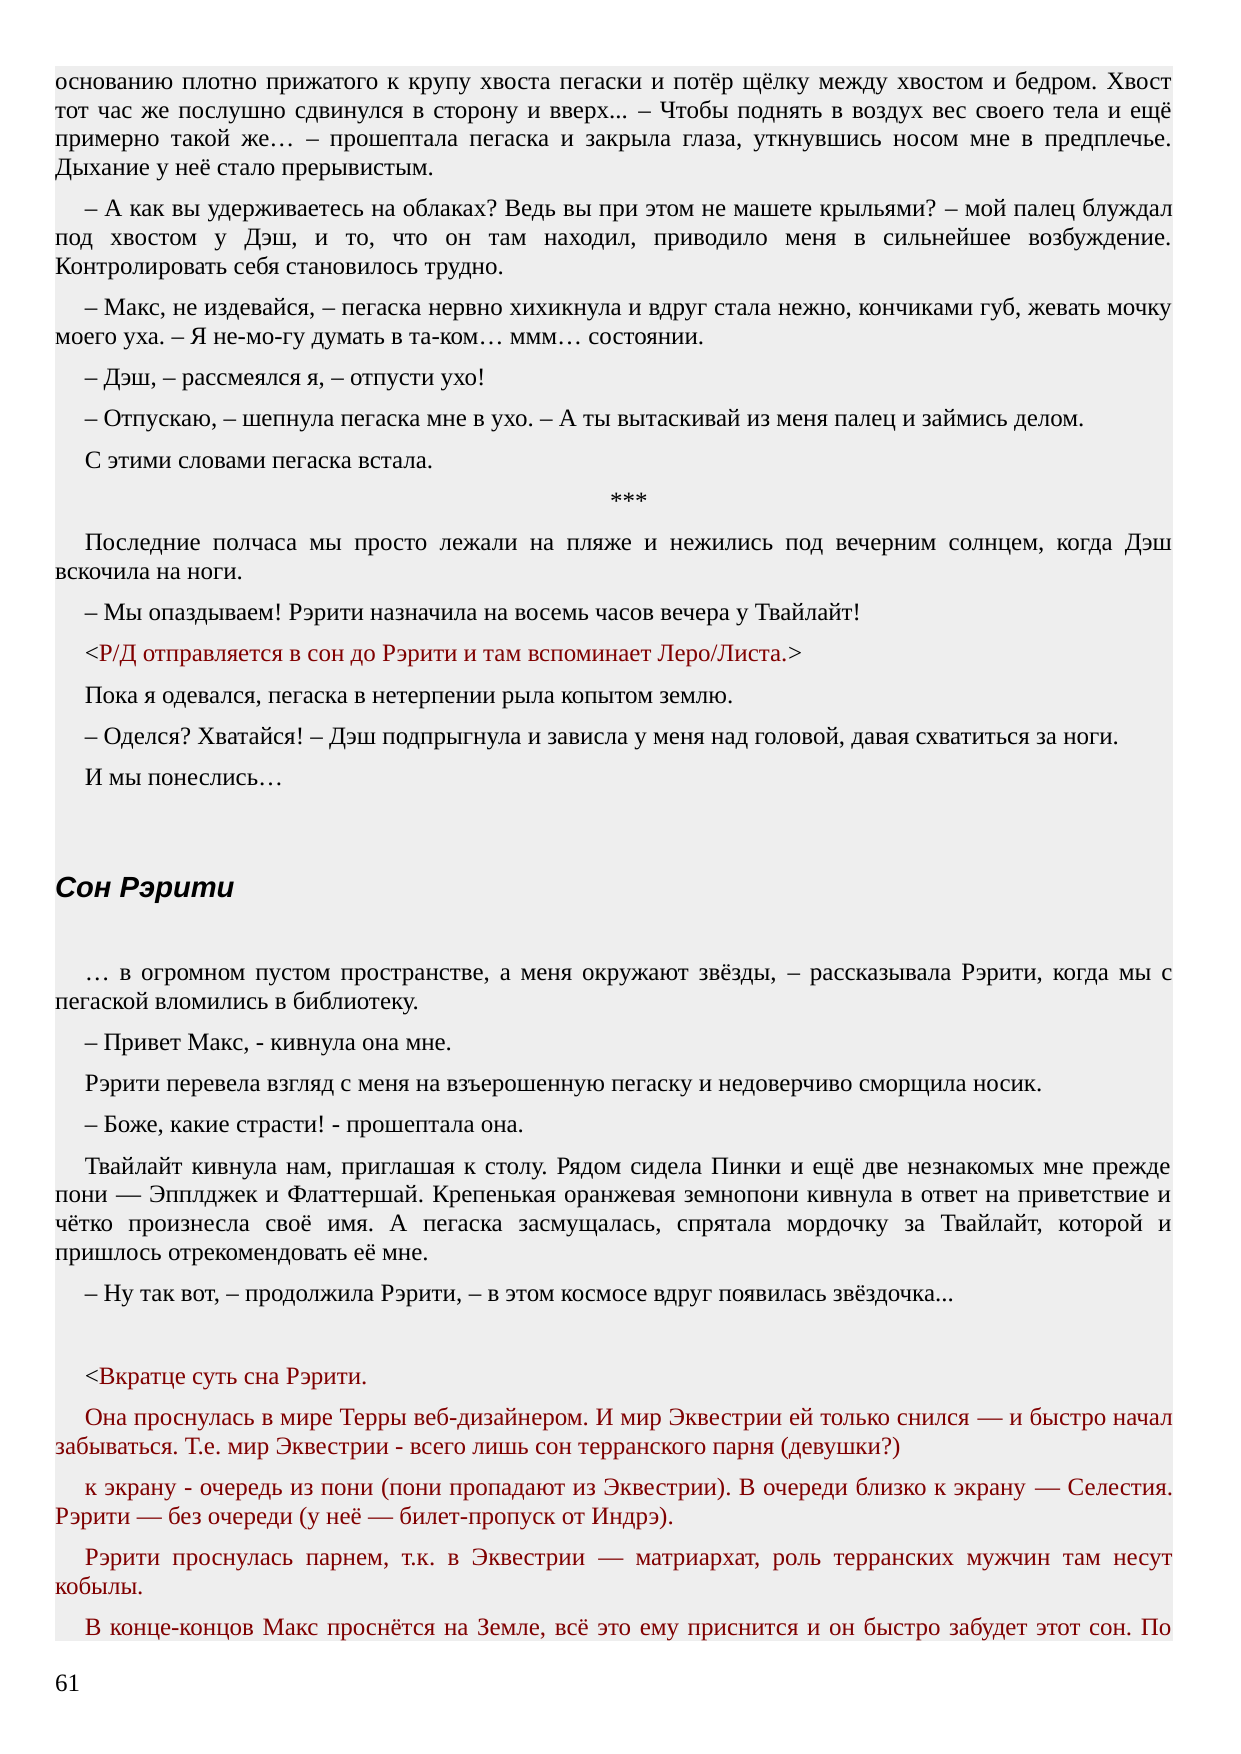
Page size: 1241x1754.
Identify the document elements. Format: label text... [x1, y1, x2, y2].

text С этими словами пегаска встала. [55, 445, 1173, 473]
text – Оделся? Хватайся! – Дэш подпрыгнула и зависла у меня над головой, давая схватиться за ноги. [55, 721, 1173, 750]
text – Мы опаздываем! Рэрити назначила на восемь часов вечера у Твайлайт! [55, 597, 1173, 626]
text – Ну так вот, – продолжила Рэрити, – в этом космосе вдруг появилась звёздочка... [55, 1278, 1173, 1307]
text Она проснулась в мире Терры веб-дизайнером. И мир Эквестрии ей только снился — и быстро начал забываться. Т.е. мир Эквестрии - всего лишь сон терранского парня (девушки?) [55, 1402, 1173, 1459]
text В конце-концов Макс проснётся на Земле, всё это ему приснится и он быстро забудет этот сон. По [55, 1612, 1173, 1641]
text – Макс, не издевайся, – пегаска нервно хихикнула и вдруг стала нежно, кончиками губ, жевать мочку моего уха. – Я не-мо-гу думать в та-ком… ммм… состоянии. [55, 292, 1173, 350]
text <Вкратце суть сна Рэрити. [55, 1361, 1173, 1389]
text *** [55, 486, 1173, 515]
text Последние полчаса мы просто лежали на пляже и нежились под вечерним солнцем, когда Дэш вскочила на ноги. [55, 527, 1173, 585]
text – Привет Макс, - кивнула она мне. [55, 1027, 1173, 1056]
subtitle Сон Рэрити [55, 870, 1173, 903]
text Твайлайт кивнула нам, приглашая к столу. Рядом сидела Пинки и ещё две незнакомых мне прежде пони — Эпплджек и Флаттершай. Крепенькая оранжевая земнопони кивнула в ответ на приветствие и чётко произнесла своё имя. А пегаска засмущалась, спрятала мордочку за Твайлайт, которой и пришлось отрекомендовать её мне. [55, 1151, 1173, 1266]
text – А как вы удерживаетесь на облаках? Ведь вы при этом не машете крыльями? – мой палец блуждал под хвостом у Дэш, и то, что он там находил, приводило меня в сильнейшее возбуждение. Контролировать себя становилось трудно. [55, 193, 1173, 280]
text основанию плотно прижатого к крупу хвоста пегаски и потёр щёлку между хвостом и бедром. Хвост тот час же послушно сдвинулся в сторону и вверх... – Чтобы поднять в воздух вес своего тела и ещё примерно такой же… – прошептала пегаска и закрыла глаза, уткнувшись носом мне в предплечье. Дыхание у неё стало прерывистым. [55, 66, 1173, 181]
text Пока я одевался, пегаска в нетерпении рыла копытом землю. [55, 680, 1173, 708]
text – Дэш, – рассмеялся я, – отпусти ухо! [55, 362, 1173, 391]
text к экрану - очередь из пони (пони пропадают из Эквестрии). В очереди близко к экрану — Селестия. Рэрити — без очереди (у неё — билет-пропуск от Индрэ). [55, 1472, 1173, 1529]
text … в огромном пустом пространстве, а меня окружают звёзды, – рассказывала Рэрити, когда мы с пегаской вломились в библиотеку. [55, 957, 1173, 1014]
text Рэрити проснулась парнем, т.к. в Эквестрии — матриархат, роль терранских мужчин там несут кобылы. [55, 1542, 1173, 1599]
text – Отпускаю, – шепнула пегаска мне в ухо. – А ты вытаскивай из меня палец и займись делом. [55, 403, 1173, 432]
text И мы понеслись… [55, 762, 1173, 791]
text – Боже, какие страсти! - прошептала она. [55, 1109, 1173, 1138]
text <Р/Д отправляется в сон до Рэрити и там вспоминает Леро/Листа.> [55, 638, 1173, 667]
text Рэрити перевела взгляд с меня на взъерошенную пегаску и недоверчиво сморщила носик. [55, 1068, 1173, 1097]
